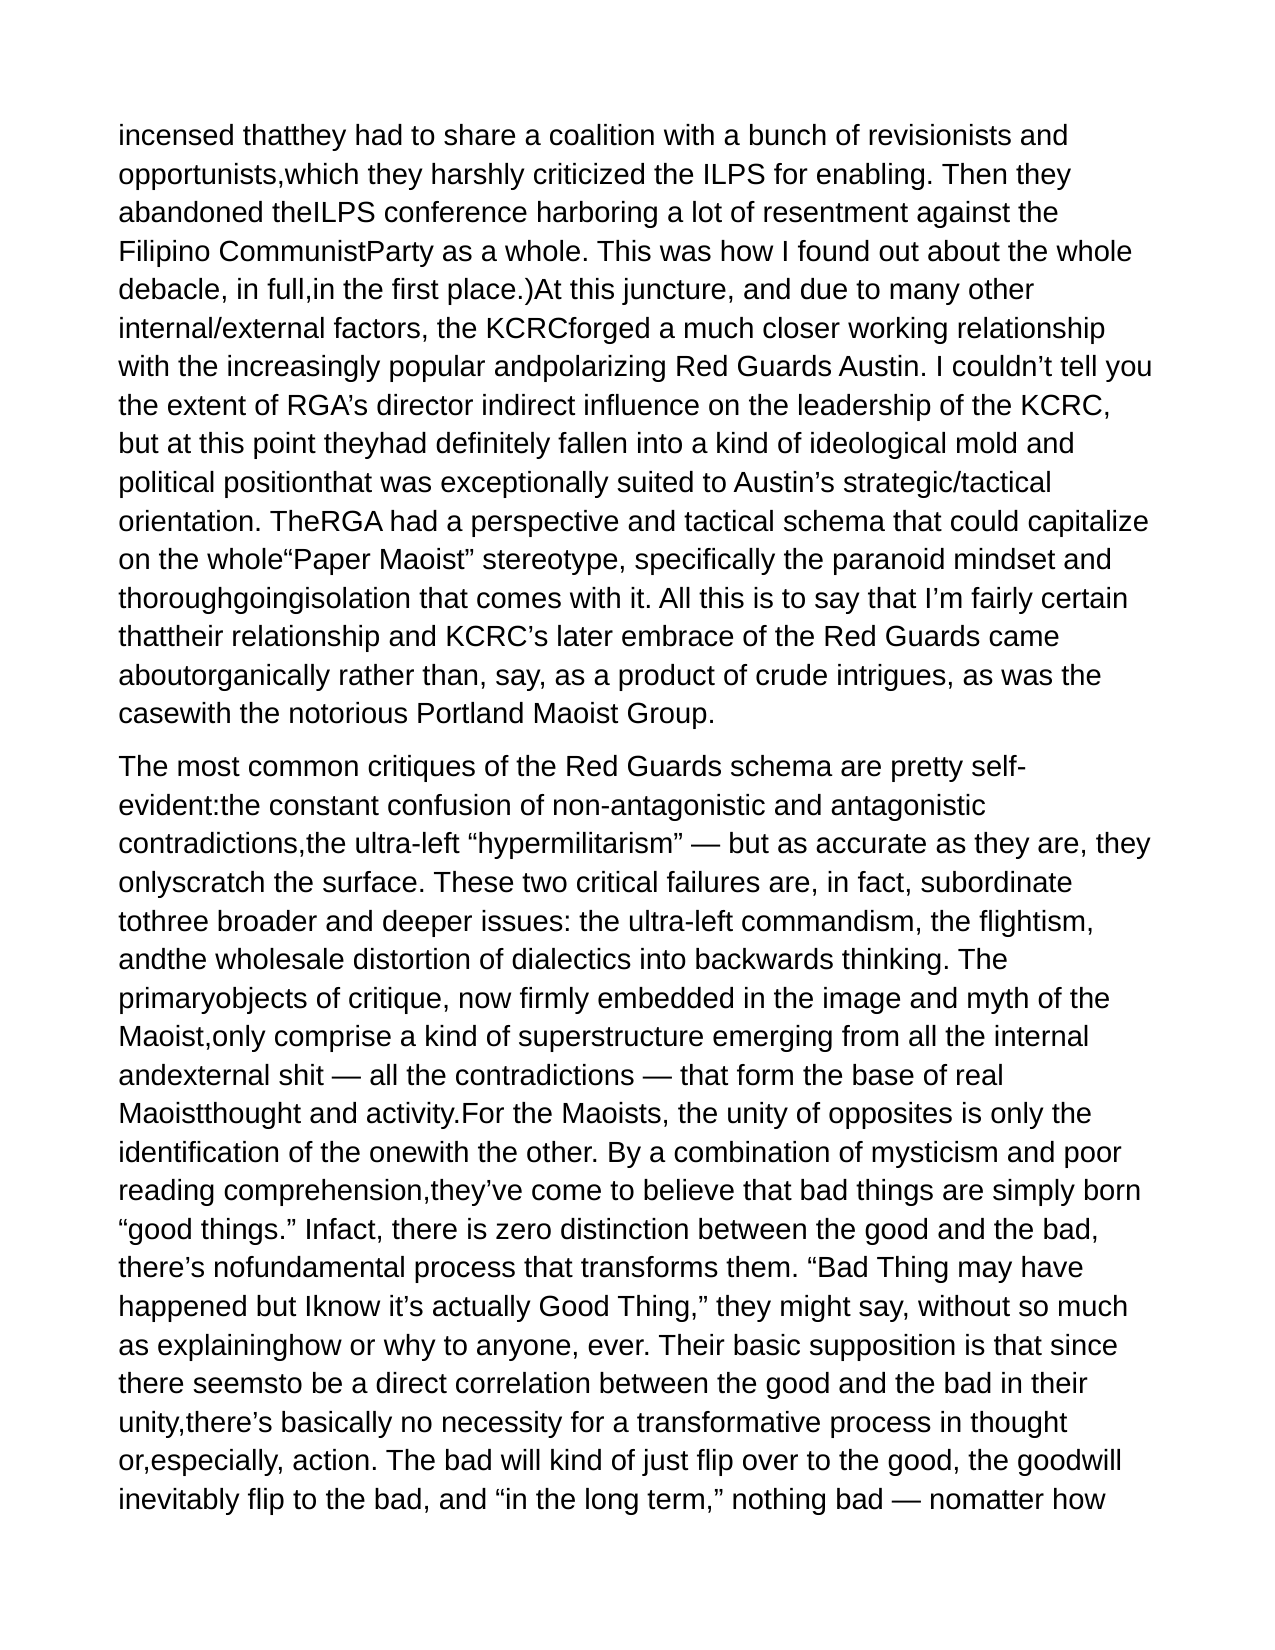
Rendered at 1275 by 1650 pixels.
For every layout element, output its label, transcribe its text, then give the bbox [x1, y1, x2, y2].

text incensed thatthey had to share a coalition with a bunch of revisionists and opportunists,which they harshly criticized the ILPS for enabling. Then they abandoned theILPS conference harboring a lot of resentment against the Filipino CommunistParty as a whole. This was how I found out about the whole debacle, in full,in the first place.)At this juncture, and due to many other internal/external factors, the KCRCforged a much closer working relationship with the increasingly popular andpolarizing Red Guards Austin. I couldn’t tell you the extent of RGA’s director indirect influence on the leadership of the KCRC, but at this point theyhad definitely fallen into a kind of ideological mold and political positionthat was exceptionally suited to Austin’s strategic/tactical orientation. TheRGA had a perspective and tactical schema that could capitalize on the whole“Paper Maoist” stereotype, specifically the paranoid mindset and thoroughgoingisolation that comes with it. All this is to say that I’m fairly certain thattheir relationship and KCRC’s later embrace of the Red Guards came aboutorganically rather than, say, as a product of crude intrigues, as was the casewith the notorious Portland Maoist Group. [118, 118, 1157, 730]
text The most common critiques of the Red Guards schema are pretty self-evident:the constant confusion of non-antagonistic and antagonistic contradictions,the ultra-left “hypermilitarism” — but as accurate as they are, they onlyscratch the surface. These two critical failures are, in fact, subordinate tothree broader and deeper issues: the ultra-left commandism, the flightism, andthe wholesale distortion of dialectics into backwards thinking. The primaryobjects of critique, now firmly embedded in the image and myth of the Maoist,only comprise a kind of superstructure emerging from all the internal andexternal shit — all the contradictions — that form the base of real Maoistthought and activity.For the Maoists, the unity of opposites is only the identification of the onewith the other. By a combination of mysticism and poor reading comprehension,they’ve come to believe that bad things are simply born “good things.” Infact, there is zero distinction between the good and the bad, there’s nofundamental process that transforms them. “Bad Thing may have happened but Iknow it’s actually Good Thing,” they might say, without so much as explaininghow or why to anyone, ever. Their basic supposition is that since there seemsto be a direct correlation between the good and the bad in their unity,there’s basically no necessity for a transformative process in thought or,especially, action. The bad will kind of just flip over to the good, the goodwill inevitably flip to the bad, and “in the long term,” nothing bad — nomatter how [118, 749, 1157, 1515]
